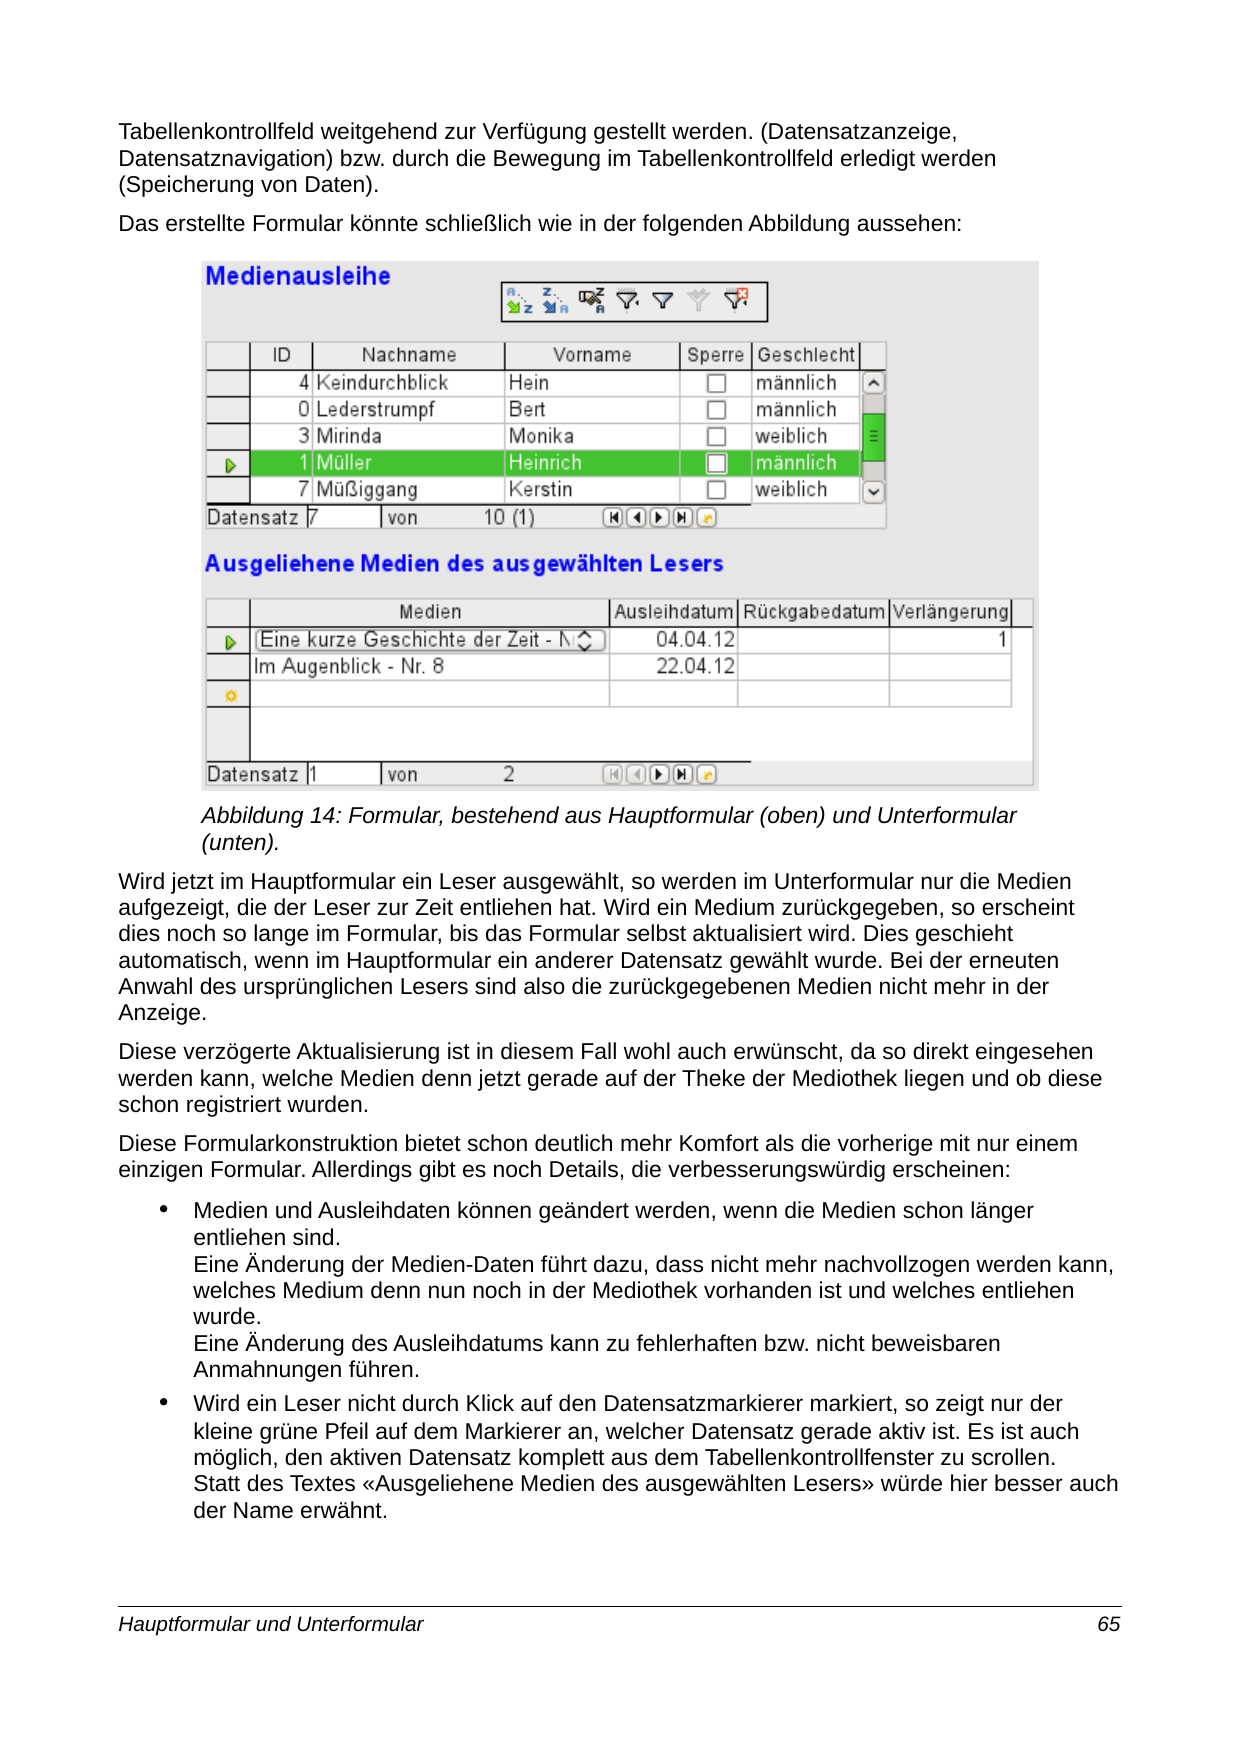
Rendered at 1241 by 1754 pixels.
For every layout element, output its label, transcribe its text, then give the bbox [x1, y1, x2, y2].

text Abbildung 14: Formular, bestehend aus Hauptformular (oben) und Unterformular (unten). [201, 791, 1039, 855]
text Diese Formularkonstruktion bietet schon deutlich mehr Komfort als die vorherige mit nur einem einzigen Formular. Allerdings gibt es noch Details, die verbesserungswürdig erscheinen: [118, 1130, 1122, 1182]
text Das erstellte Formular könnte schließlich wie in der folgenden Abbildung aussehen: [118, 210, 1122, 236]
text Diese verzögerte Aktualisierung ist in diesem Fall wohl auch erwünscht, da so direkt eingesehen werden kann, welche Medien denn jetzt gerade auf der Theke der Mediothek liegen und ob diese schon registriert wurden. [118, 1038, 1122, 1117]
text Tabellenkontrollfeld weitgehend zur Verfügung gestellt werden. (Datensatzanzeige, Datensatznavigation) bzw. durch die Bewegung im Tabellenkontrollfeld erledigt werden (Speicherung von Daten). [118, 118, 1122, 197]
text Wird jetzt im Hauptformular ein Leser ausgewählt, so werden im Unterformular nur die Medien aufgezeigt, die der Leser zur Zeit entliehen hat. Wird ein Medium zurückgegeben, so erscheint dies noch so lange im Formular, bis das Formular selbst aktualisiert wird. Dies geschieht automatisch, wenn im Hauptformular ein anderer Datensatz gewählt wurde. Bei der erneuten Anwahl des ursprünglichen Lesers sind also die zurückgegebenen Medien nicht mehr in der Anzeige. [118, 868, 1122, 1026]
picture [201, 261, 1039, 791]
list Medien und Ausleihdaten können geändert werden, wenn die Medien schon länger entliehen sind. Eine Änderung der Medien-Daten führt dazu, dass nicht mehr nachvollzogen werden kann, welches Medium denn nun noch in der Mediothek vorhanden ist und welches entliehen wurde. Eine Änderung des Ausleihdatums kann zu fehlerhaften bzw. nicht beweisbaren Anmahnungen führen. [156, 1195, 1122, 1382]
list Wird ein Leser nicht durch Klick auf den Datensatzmarkierer markiert, so zeigt nur der kleine grüne Pfeil auf dem Markierer an, welcher Datensatz gerade aktiv ist. Es ist auch möglich, den aktiven Datensatz komplett aus dem Tabellenkontrollfenster zu scrollen. Statt des Textes «Ausgeliehene Medien des ausgewählten Lesers» würde hier besser auch der Name erwähnt. [156, 1388, 1122, 1523]
